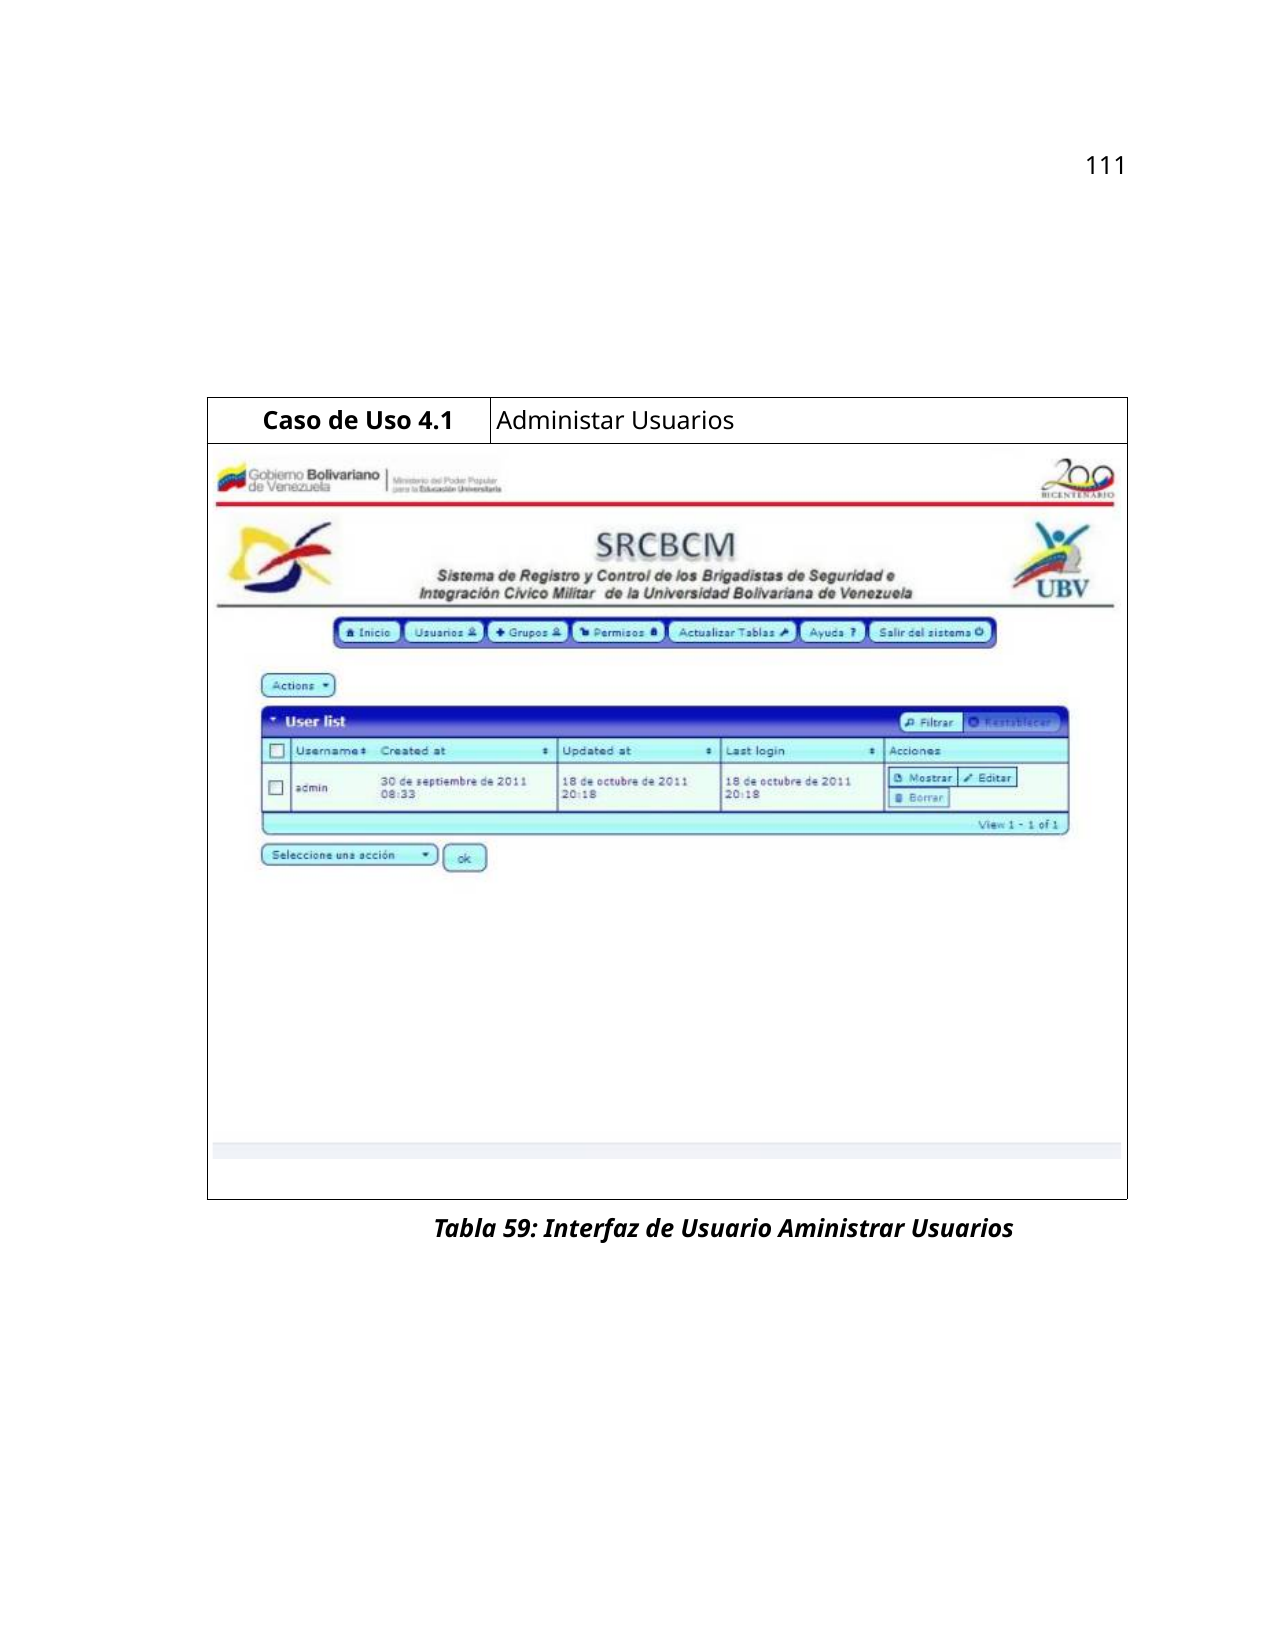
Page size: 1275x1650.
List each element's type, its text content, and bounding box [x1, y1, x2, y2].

table_cell [208, 444, 1127, 1198]
table_header Administar Usuarios [491, 398, 1127, 443]
picture [212, 448, 1122, 1159]
text Tabla 59: Interfaz de Usuario Aministrar Usuarios [248, 1211, 1127, 1245]
table_header Caso de Uso 4.1 [208, 398, 490, 443]
